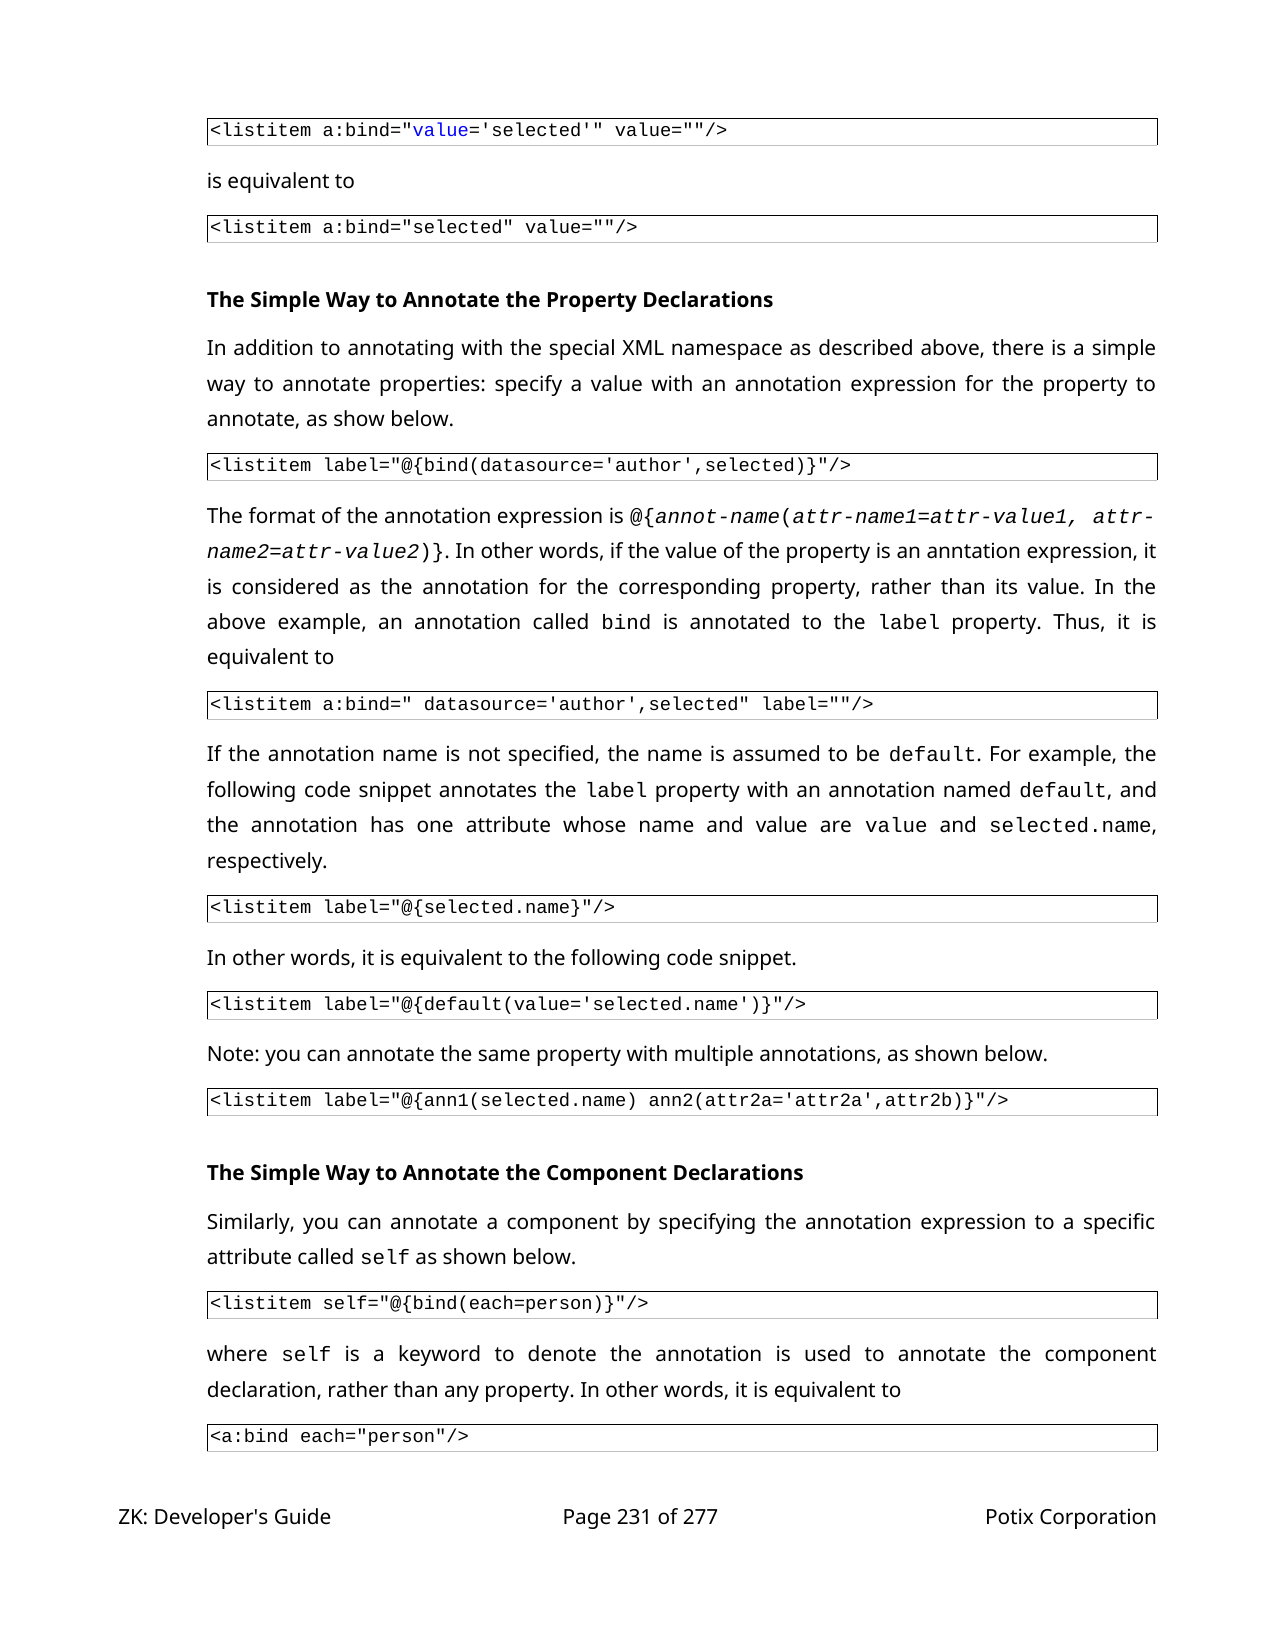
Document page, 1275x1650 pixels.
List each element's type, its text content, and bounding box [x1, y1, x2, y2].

text <listitem a:bind="selected" value=""/> [208, 216, 1157, 242]
text <listitem label="@{ann1(selected.name) ann2(attr2a='attr2a',attr2b)}"/> [208, 1089, 1157, 1115]
text <listitem a:bind="value='selected'" value=""/> [208, 119, 1157, 145]
text <listitem a:bind=" datasource='author',selected" label=""/> [208, 692, 1157, 719]
text If the annotation name is not specified, the name is assumed to be default. For example, the following code snippet annotates the label property with an annotation named default, and the annotation has one attribute whose name and value are value and selected.name, respectively. [207, 739, 1157, 874]
text <listitem label="@{default(value='selected.name')}"/> [208, 992, 1157, 1019]
subtitle The Simple Way to Annotate the Property Declarations [207, 285, 1157, 313]
text Similarly, you can annotate a component by specifying the annotation expression to a specific attribute called self as shown below. [207, 1207, 1157, 1271]
text <listitem self="@{bind(each=person)}"/> [208, 1292, 1157, 1318]
text In other words, it is equivalent to the following code snippet. [207, 943, 1157, 971]
text <a:bind each="person"/> [208, 1425, 1157, 1451]
text <listitem label="@{selected.name}"/> [208, 896, 1157, 922]
text In addition to annotating with the special XML namespace as described above, there is a simple way to annotate properties: specify a value with an annotation expression for the property to annotate, as show below. [207, 333, 1157, 432]
text is equivalent to [207, 166, 1157, 194]
text where self is a keyword to denote the annotation is used to annotate the component declaration, rather than any property. In other words, it is equivalent to [207, 1339, 1157, 1403]
text Note: you can annotate the same property with multiple annotations, as shown below. [207, 1039, 1157, 1068]
text The format of the annotation expression is @{annot-name(attr-name1=attr-value1, attr-name2=attr-value2)}. In other words, if the value of the property is an anntation expression, it is considered as the annotation for the corresponding property, rather than its value. In the above example, an annotation called bind is annotated to the label property. Thus, it is equivalent to [207, 501, 1157, 671]
subtitle The Simple Way to Annotate the Component Declarations [207, 1158, 1157, 1186]
text <listitem label="@{bind(datasource='author',selected)}"/> [208, 454, 1157, 480]
